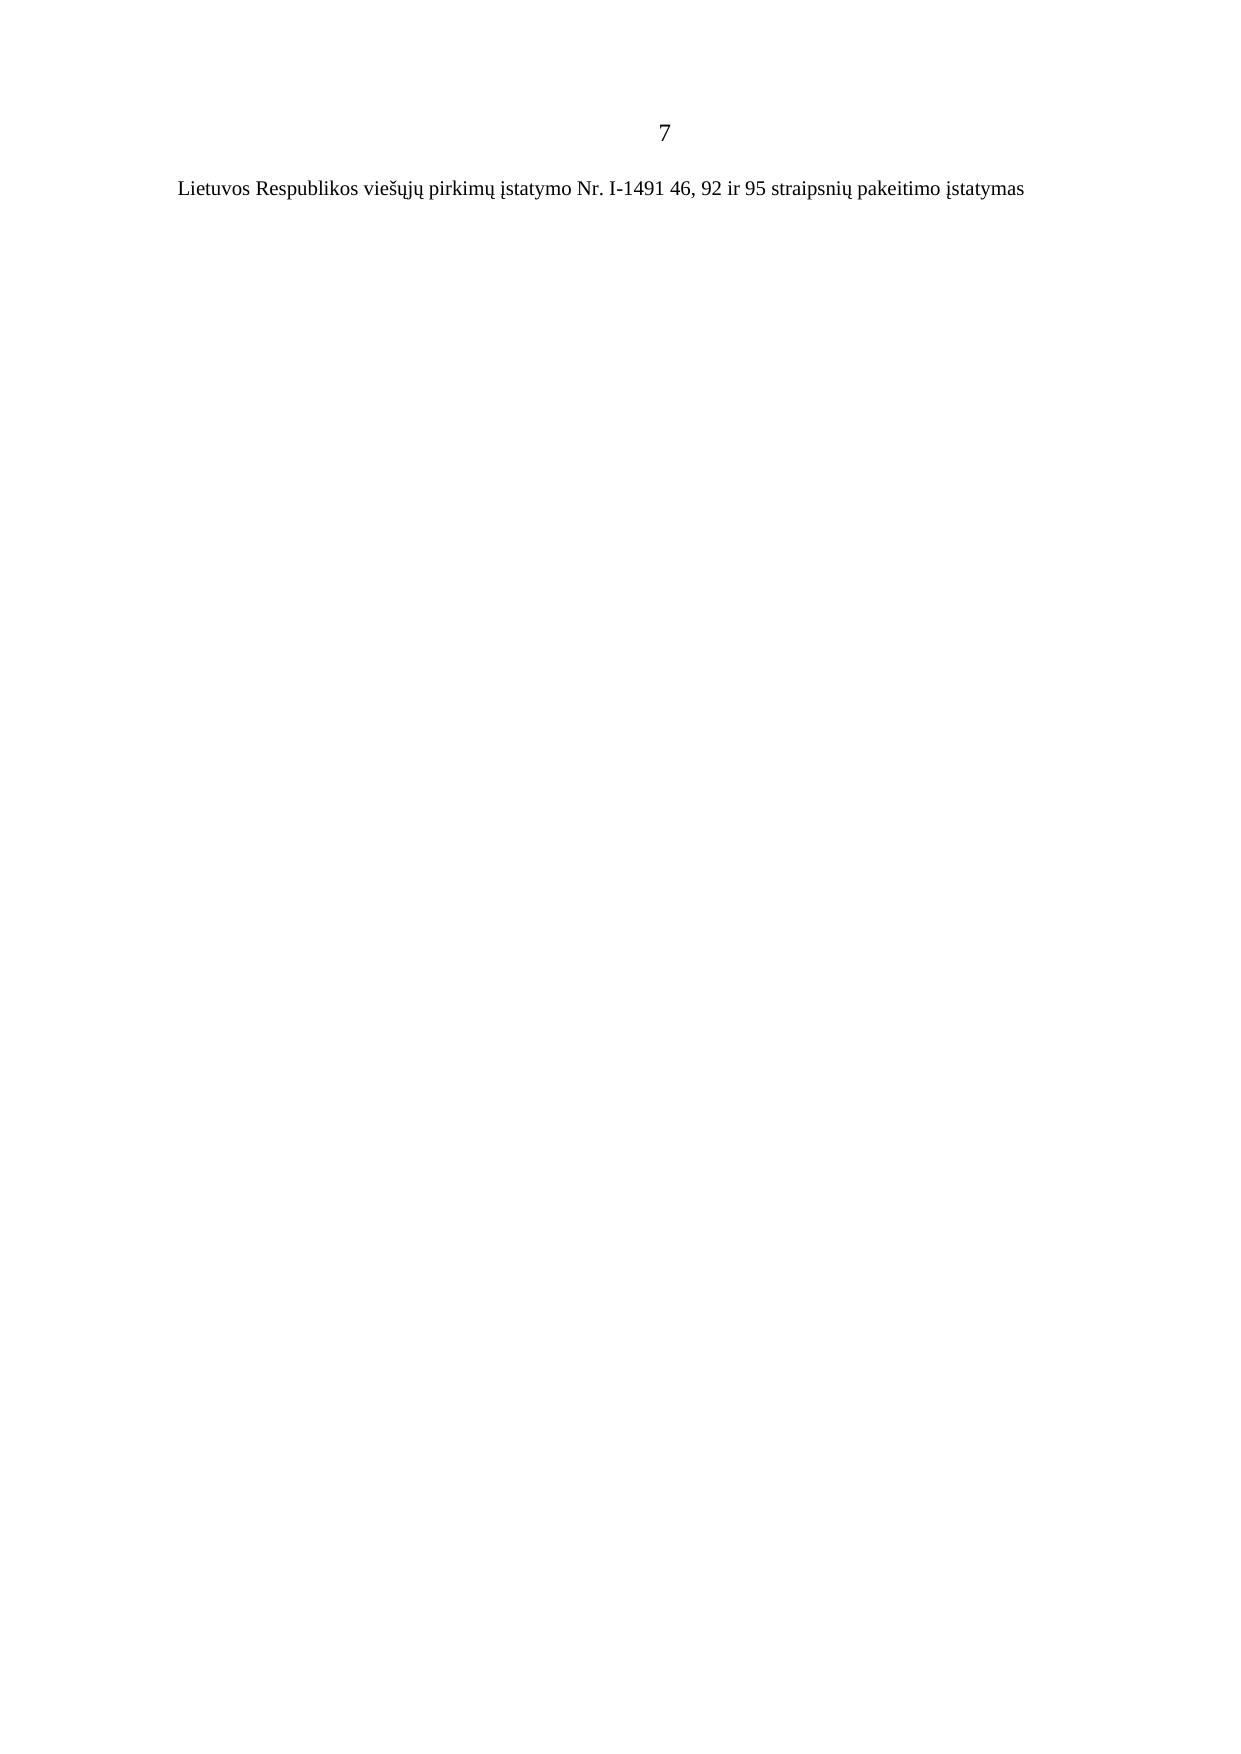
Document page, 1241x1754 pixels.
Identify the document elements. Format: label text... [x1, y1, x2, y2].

text Lietuvos Respublikos viešųjų pirkimų įstatymo Nr. I-1491 46, 92 ir 95 straipsnių pakeitimo įstatymas [177, 176, 1152, 200]
